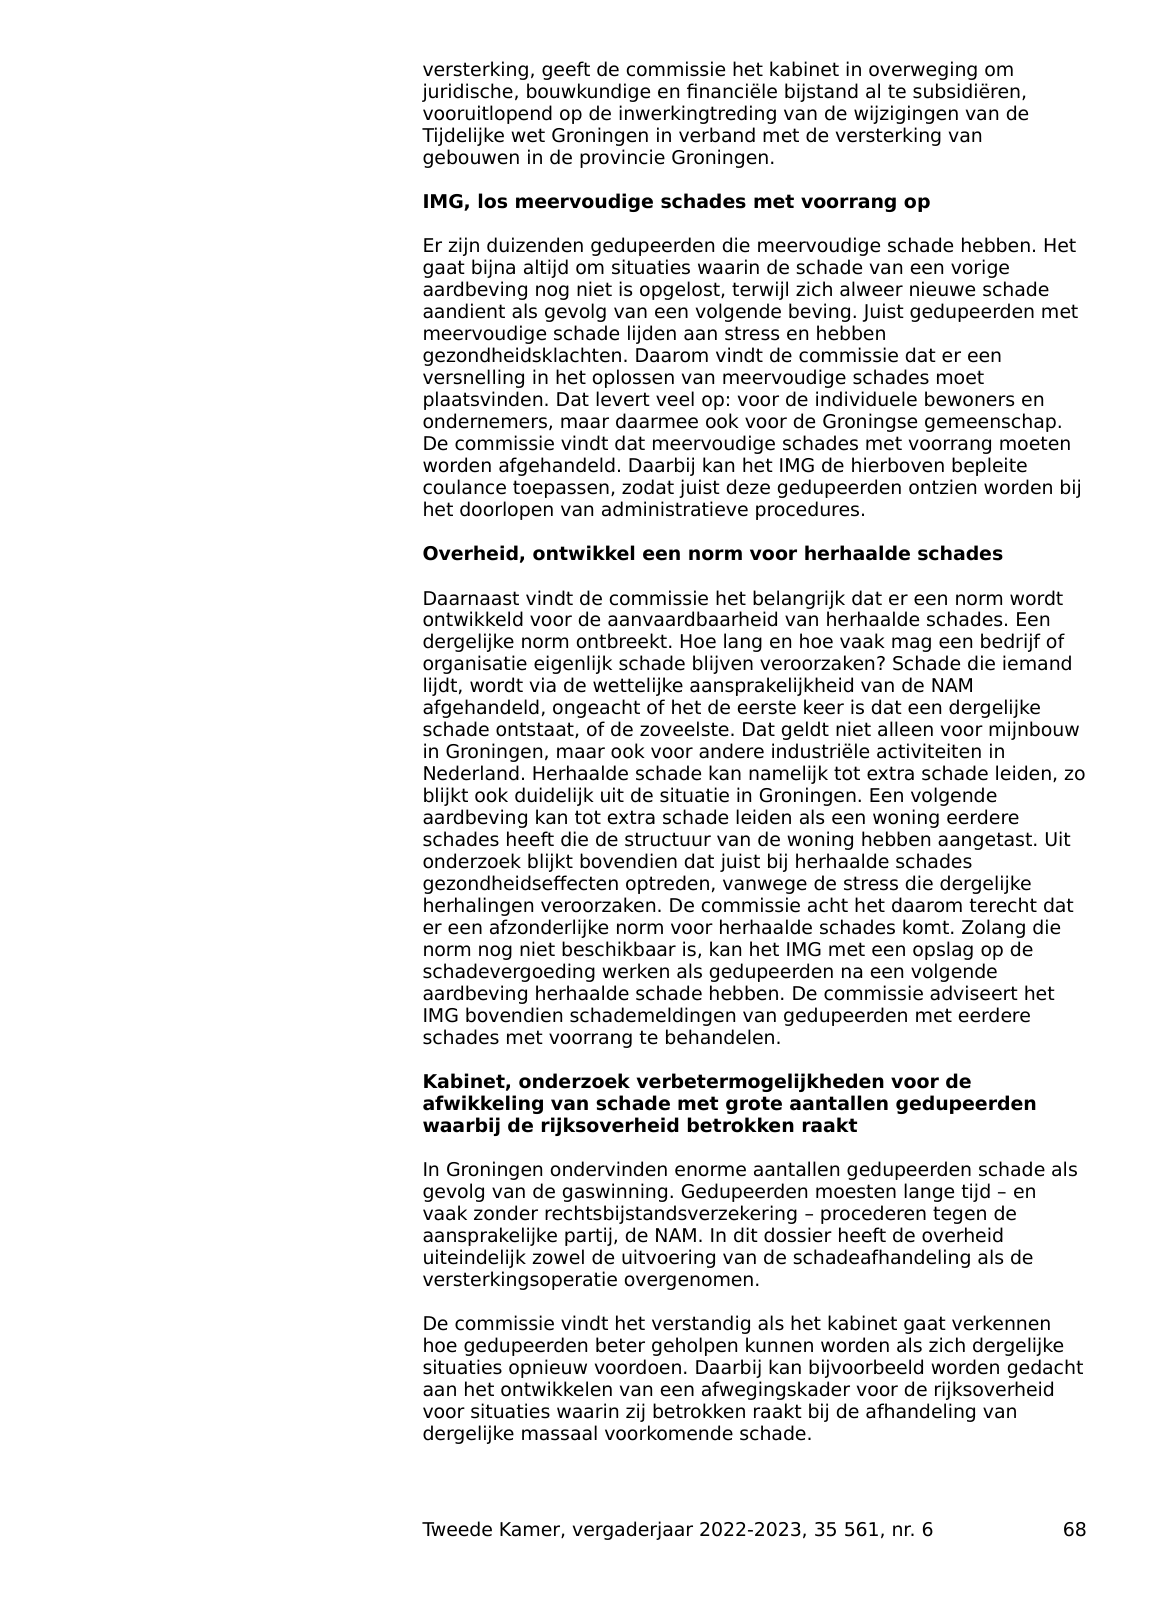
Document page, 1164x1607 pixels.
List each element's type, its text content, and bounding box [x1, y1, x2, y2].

text De commissie vindt het verstandig als het kabinet gaat verkennen hoe gedupeerden beter geholpen kunnen worden als zich dergelijke situaties opnieuw voordoen. Daarbij kan bijvoorbeeld worden gedacht aan het ontwikkelen van een afwegingskader voor de rijksoverheid voor situaties waarin zij betrokken raakt bij de afhandeling van dergelijke massaal voorkomende schade. [422, 1313, 1087, 1445]
text Er zijn duizenden gedupeerden die meervoudige schade hebben. Het gaat bijna altijd om situaties waarin de schade van een vorige aardbeving nog niet is opgelost, terwijl zich alweer nieuwe schade aandient als gevolg van een volgende beving. Juist gedupeerden met meervoudige schade lijden aan stress en hebben gezondheidsklachten. Daarom vindt de commissie dat er een versnelling in het oplossen van meervoudige schades moet plaatsvinden. Dat levert veel op: voor de individuele bewoners en ondernemers, maar daarmee ook voor de Groningse gemeenschap. De commissie vindt dat meervoudige schades met voorrang moeten worden afgehandeld. Daarbij kan het IMG de hierboven bepleite coulance toepassen, zodat juist deze gedupeerden ontzien worden bij het doorlopen van administratieve procedures. [422, 235, 1087, 521]
text Daarnaast vindt de commissie het belangrijk dat er een norm wordt ontwikkeld voor de aanvaardbaarheid van herhaalde schades. Een dergelijke norm ontbreekt. Hoe lang en hoe vaak mag een bedrijf of organisatie eigenlijk schade blijven veroorzaken? Schade die iemand lijdt, wordt via de wettelijke aansprakelijkheid van de NAM afgehandeld, ongeacht of het de eerste keer is dat een dergelijke schade ontstaat, of de zoveelste. Dat geldt niet alleen voor mijnbouw in Groningen, maar ook voor andere industriële activiteiten in Nederland. Herhaalde schade kan namelijk tot extra schade leiden, zo blijkt ook duidelijk uit de situatie in Groningen. Een volgende aardbeving kan tot extra schade leiden als een woning eerdere schades heeft die de structuur van de woning hebben aangetast. Uit onderzoek blijkt bovendien dat juist bij herhaalde schades gezondheidseffecten optreden, vanwege de stress die dergelijke herhalingen veroorzaken. De commissie acht het daarom terecht dat er een afzonderlijke norm voor herhaalde schades komt. Zolang die norm nog niet beschikbaar is, kan het IMG met een opslag op de schadevergoeding werken als gedupeerden na een volgende aardbeving herhaalde schade hebben. De commissie adviseert het IMG bovendien schademeldingen van gedupeerden met eerdere schades met voorrang te behandelen. [422, 587, 1087, 1049]
text versterking, geeft de commissie het kabinet in overweging om juridische, bouwkundige en financiële bijstand al te subsidiëren, vooruitlopend op de inwerkingtreding van de wijzigingen van de Tijdelijke wet Groningen in verband met de versterking van gebouwen in de provincie Groningen. [422, 59, 1087, 169]
subtitle IMG, los meervoudige schades met voorrang op [422, 191, 1087, 213]
subtitle Overheid, ontwikkel een norm voor herhaalde schades [422, 543, 1087, 565]
text In Groningen ondervinden enorme aantallen gedupeerden schade als gevolg van de gaswinning. Gedupeerden moesten lange tijd – en vaak zonder rechtsbijstandsverzekering – procederen tegen de aansprakelijke partij, de NAM. In dit dossier heeft de overheid uiteindelijk zowel de uitvoering van de schadeafhandeling als de versterkingsoperatie overgenomen. [422, 1159, 1087, 1291]
subtitle Kabinet, onderzoek verbetermogelijkheden voor de afwikkeling van schade met grote aantallen gedupeerden waarbij de rijksoverheid betrokken raakt [422, 1071, 1087, 1137]
